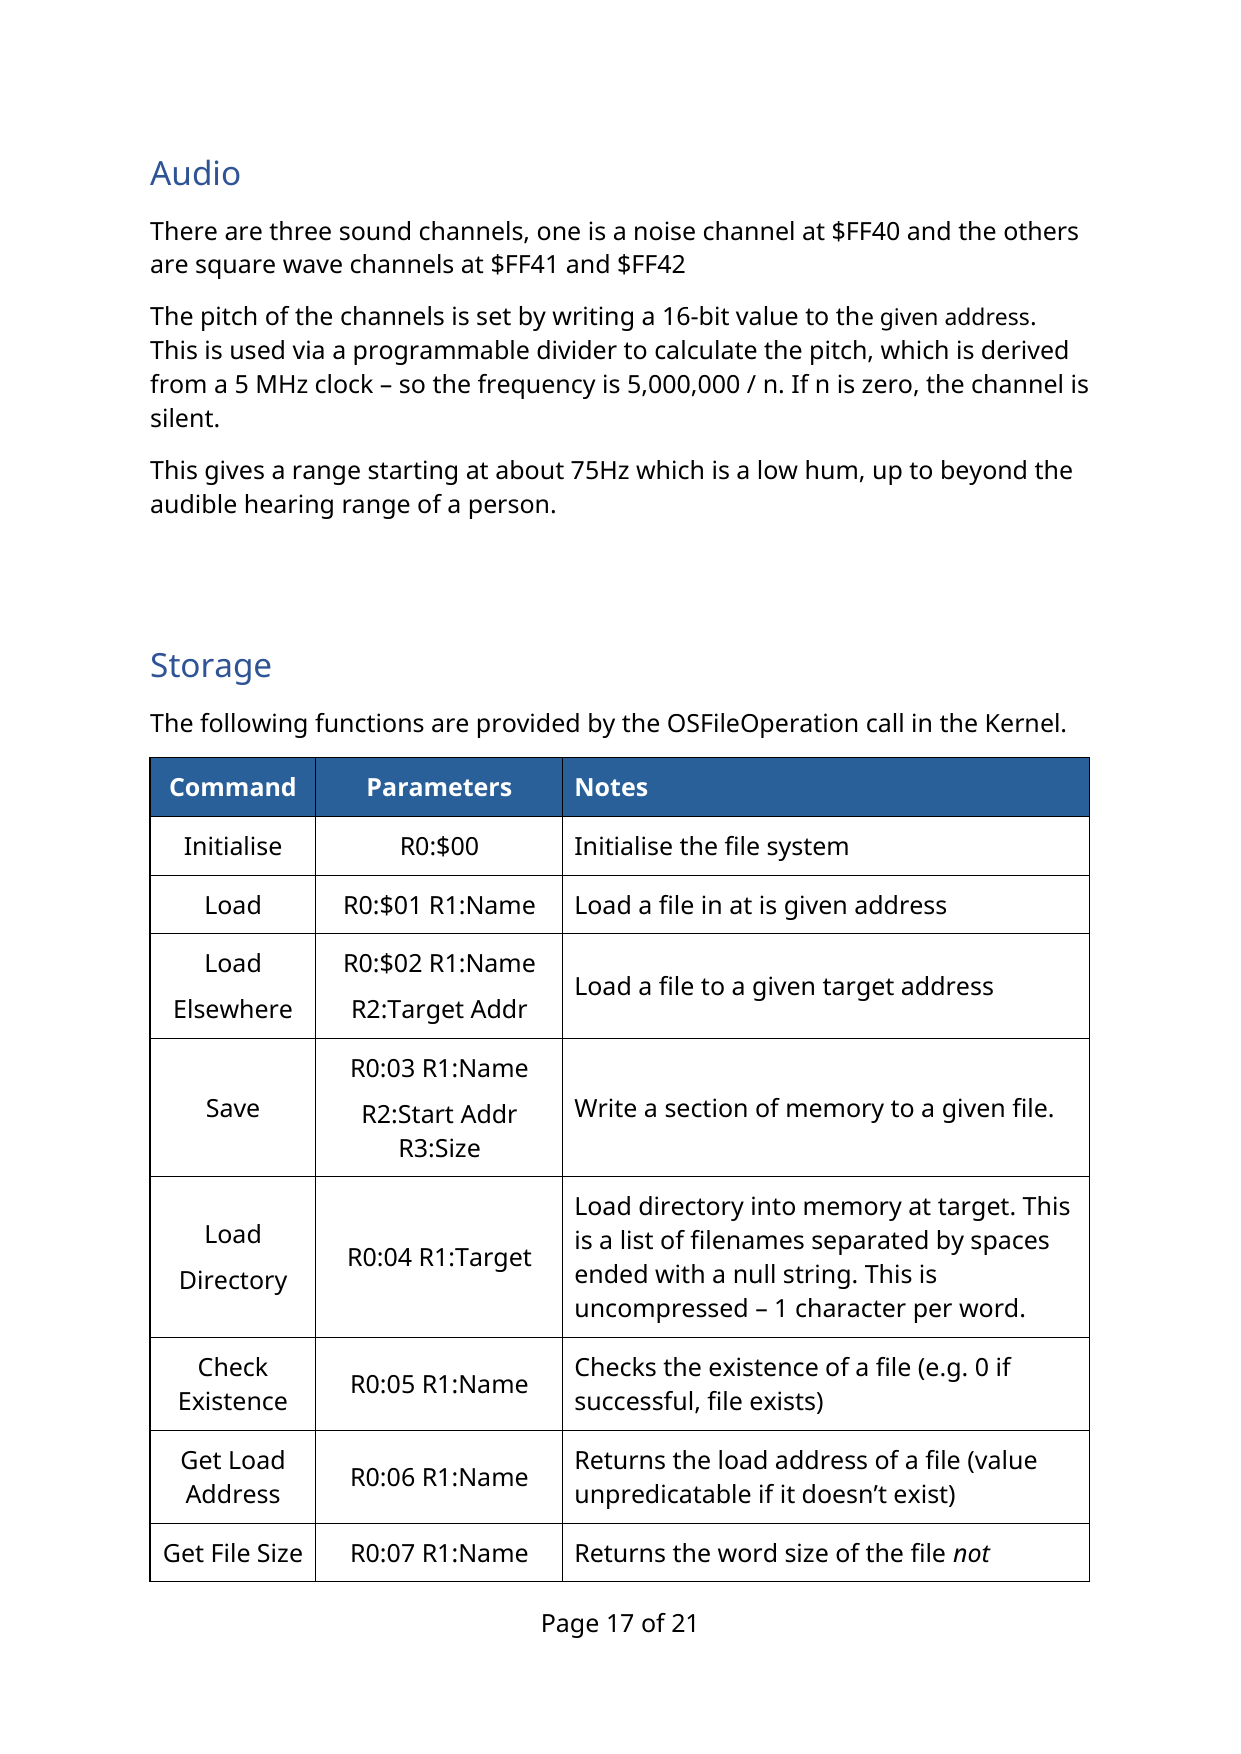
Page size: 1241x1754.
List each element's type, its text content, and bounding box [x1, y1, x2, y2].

table_cell Check Existence [151, 1338, 315, 1430]
table_cell R0:07 R1:Name [316, 1524, 562, 1581]
subtitle Storage [150, 642, 1090, 688]
text The following functions are provided by the OSFileOperation call in the Kernel. [150, 705, 1090, 739]
table_header Notes [563, 758, 1089, 816]
table_cell R0:03 R1:Name R2:Start Addr R3:Size [316, 1039, 562, 1176]
table_cell Load Elsewhere [151, 934, 315, 1038]
table_cell Load directory into memory at target. This is a list of filenames separated by spaces ended with a null string. This is uncompressed – 1 character per word. [563, 1177, 1089, 1337]
text There are three sound channels, one is a noise channel at $FF40 and the others are square wave channels at $FF41 and $FF42 [150, 213, 1090, 281]
table_cell Load Directory [151, 1177, 315, 1337]
table_cell Load a file in at is given address [563, 876, 1089, 933]
table_cell R0:05 R1:Name [316, 1338, 562, 1430]
table_cell Get Load Address [151, 1431, 315, 1522]
table_cell Load [151, 876, 315, 933]
table_cell R0:06 R1:Name [316, 1431, 562, 1522]
text This gives a range starting at about 75Hz which is a low hum, up to beyond the audible hearing range of a person. [150, 453, 1090, 521]
table_header Parameters [316, 758, 562, 816]
table_cell Save [151, 1039, 315, 1176]
table_cell Checks the existence of a file (e.g. 0 if successful, file exists) [563, 1338, 1089, 1430]
table_cell Initialise [151, 817, 315, 874]
table_cell R0:$01 R1:Name [316, 876, 562, 933]
table_cell R0:04 R1:Target [316, 1177, 562, 1337]
table_cell Load a file to a given target address [563, 934, 1089, 1038]
subtitle Audio [150, 150, 1090, 195]
table_cell R0:$02 R1:Name R2:Target Addr [316, 934, 562, 1038]
text The pitch of the channels is set by writing a 16-bit value to the given address. This is used via a programmable divider to calculate the pitch, which is derived from a 5 MHz clock – so the frequency is 5,000,000 / n. If n is zero, the channel is silent. [150, 299, 1090, 435]
table_cell Returns the load address of a file (value unpredicatable if it doesn’t exist) [563, 1431, 1089, 1522]
table_cell R0:$00 [316, 817, 562, 874]
table_cell Get File Size [151, 1524, 315, 1581]
table_cell Write a section of memory to a given file. [563, 1039, 1089, 1176]
table_cell Initialise the file system [563, 817, 1089, 874]
table_header Command [151, 758, 315, 816]
table_cell Returns the word size of the file not [563, 1524, 1089, 1581]
